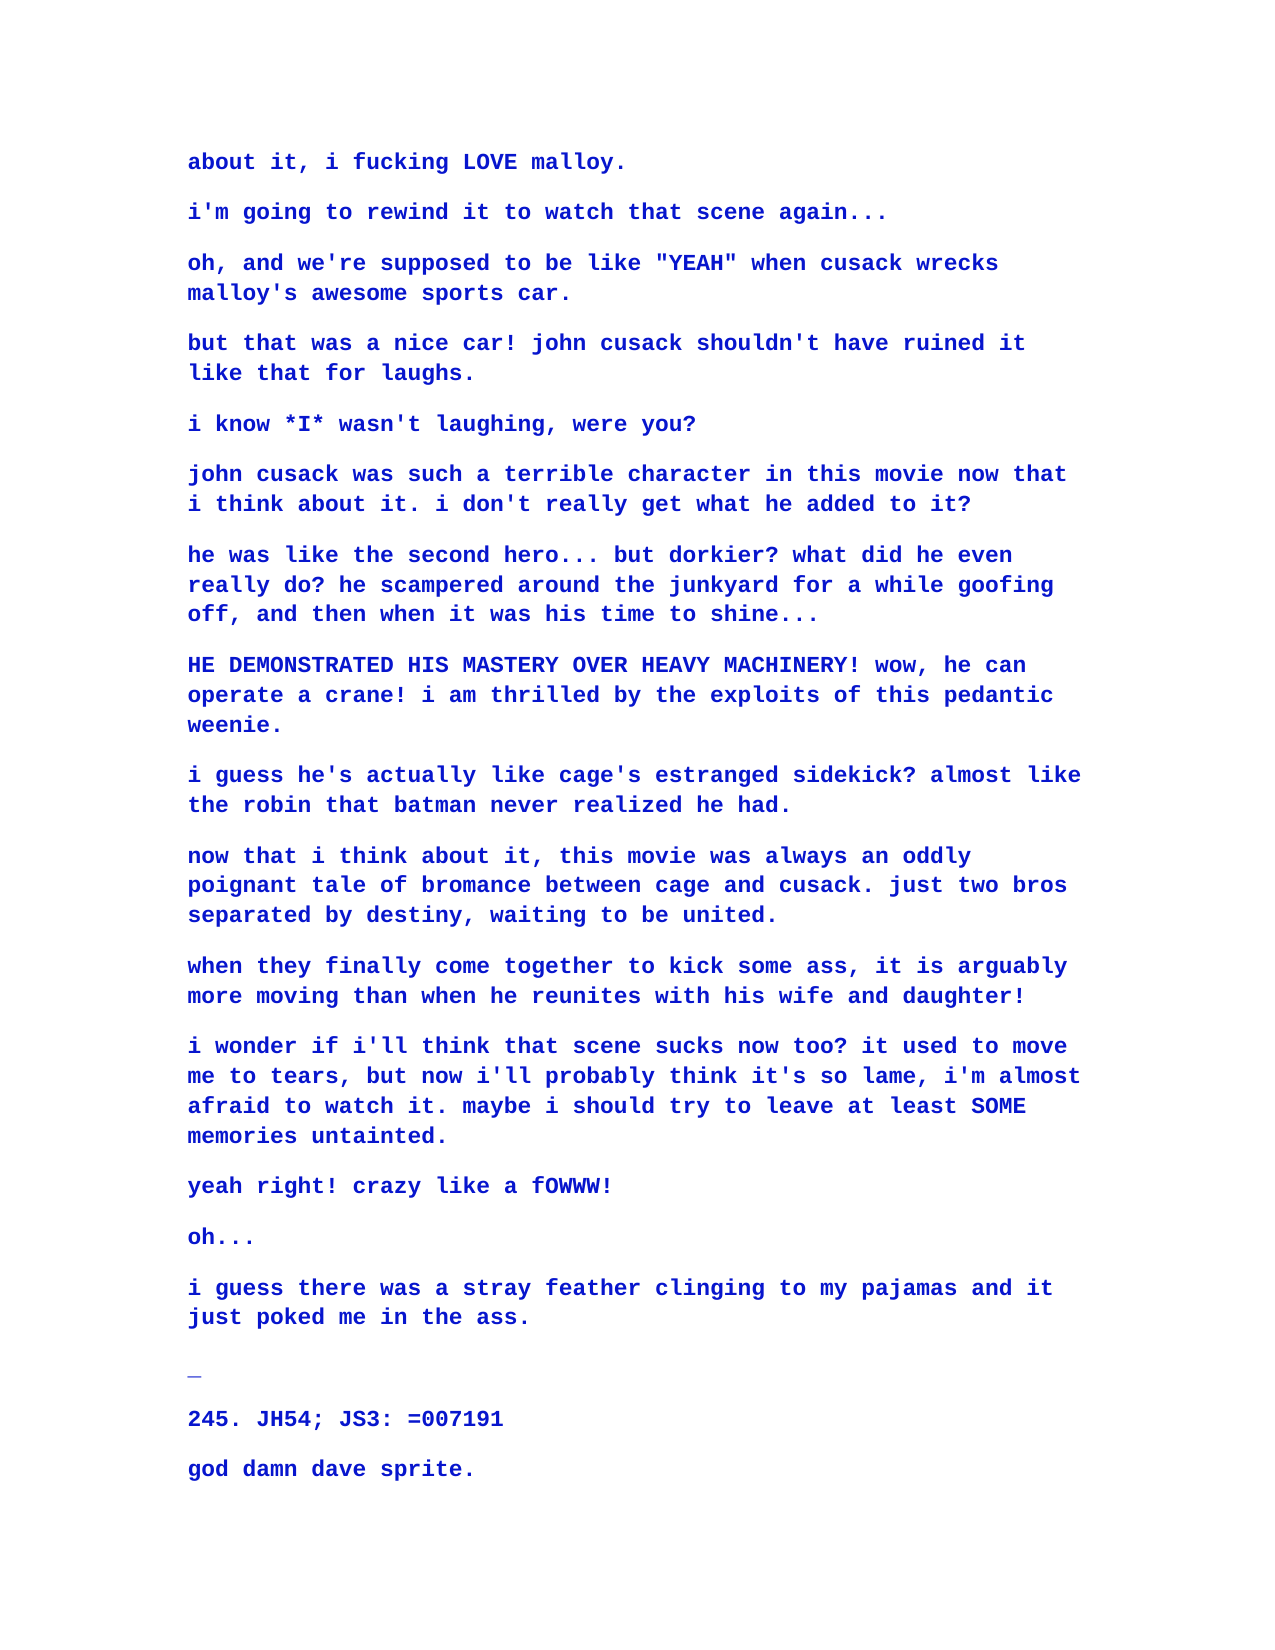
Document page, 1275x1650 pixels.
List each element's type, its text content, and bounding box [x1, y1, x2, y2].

text i'm going to rewind it to watch that scene again... [187, 201, 1087, 227]
text john cusack was such a terrible character in this movie now that i think about it. i don't really get what he added to it? [187, 463, 1087, 518]
text he was like the second hero... but dorkier? what did he even really do? he scampered around the junkyard for a while goofing off, and then when it was his time to shine... [187, 543, 1087, 629]
text _ [187, 1356, 1087, 1382]
text about it, i fucking LOVE malloy. [187, 150, 1087, 176]
text HE DEMONSTRATED HIS MASTERY OVER HEAVY MACHINERY! wow, he can operate a crane! i am thrilled by the exploits of this pedantic weenie. [187, 653, 1087, 739]
text now that i think about it, this movie was always an oddly poignant tale of bromance between cage and cusack. just two bros separated by destiny, waiting to be united. [187, 844, 1087, 929]
text but that was a nice car! john cusack shouldn't have ruined it like that for laughs. [187, 332, 1087, 387]
text god damn dave sprite. [187, 1457, 1087, 1483]
text 245. JH54; JS3: =007191 [187, 1407, 1087, 1433]
text oh, and we're supposed to be like "YEAH" when cusack wrecks malloy's awesome sports car. [187, 251, 1087, 307]
text i guess there was a stray feather clinging to my pajamas and it just poked me in the ass. [187, 1276, 1087, 1332]
text i wonder if i'll think that scene sucks now too? it used to move me to tears, but now i'll probably think it's so lame, i'm almost afraid to watch it. maybe i should try to leave at least SOME memories untainted. [187, 1034, 1087, 1150]
text i know *I* wasn't laughing, were you? [187, 412, 1087, 438]
text oh... [187, 1225, 1087, 1251]
text when they finally come together to kick some ass, it is arguably more moving than when he reunites with his wife and daughter! [187, 954, 1087, 1010]
text i guess he's actually like cage's estranged sidekick? almost like the robin that batman never realized he had. [187, 763, 1087, 819]
text yeah right! crazy like a fOWWW! [187, 1174, 1087, 1201]
